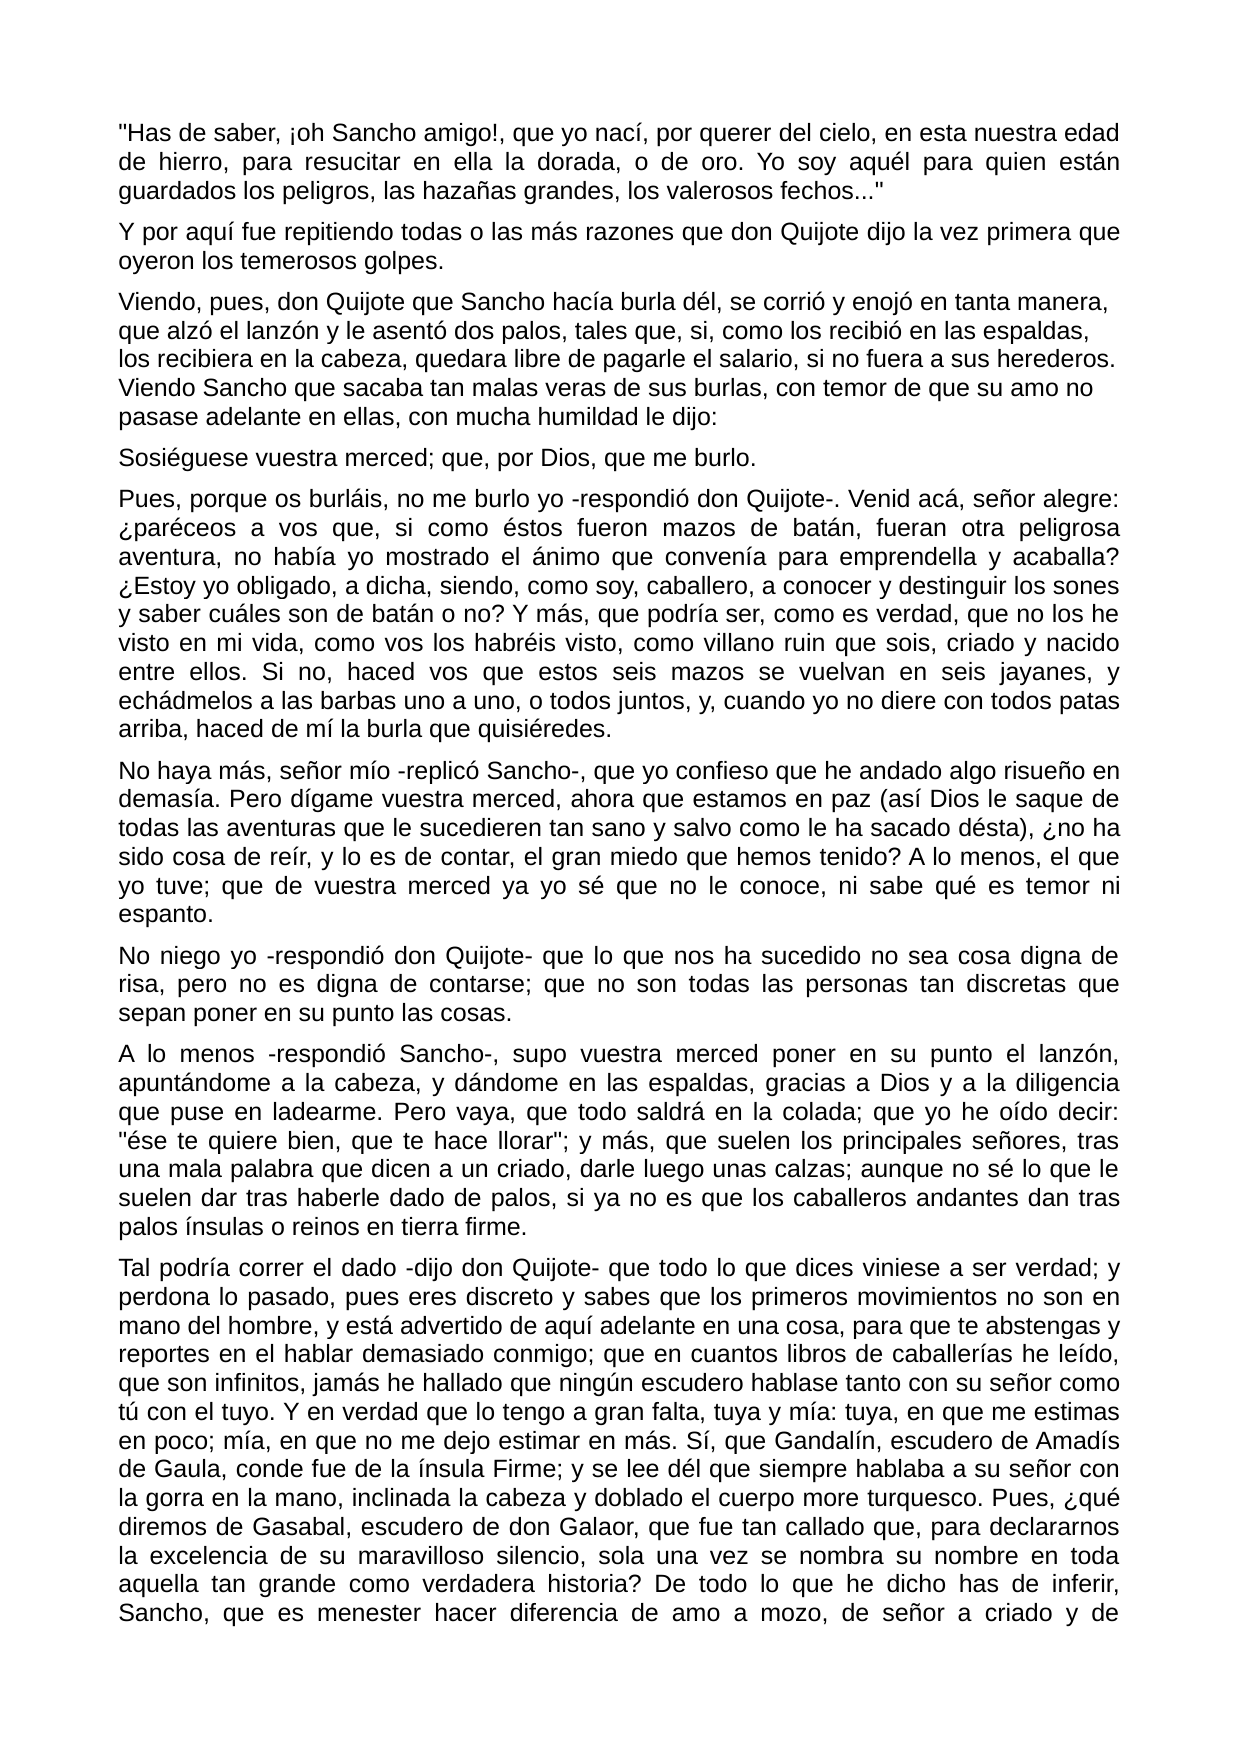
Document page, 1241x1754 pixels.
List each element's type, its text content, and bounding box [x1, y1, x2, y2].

text Sosiéguese vuestra merced; que, por Dios, que me burlo. [118, 443, 1122, 472]
text Viendo, pues, don Quijote que Sancho hacía burla dél, se corrió y enojó en tanta manera, que alzó el lanzón y le asentó dos palos, tales que, si, como los recibió en las espaldas, los recibiera en la cabeza, quedara libre de pagarle el salario, si no fuera a sus herederos. Viendo Sancho que sacaba tan malas veras de sus burlas, con temor de que su amo no pasase adelante en ellas, con mucha humildad le dijo: [118, 287, 1122, 431]
text Y por aquí fue repitiendo todas o las más razones que don Quijote dijo la vez primera que oyeron los temerosos golpes. [118, 217, 1122, 274]
text A lo menos -respondió Sancho-, supo vuestra merced poner en su punto el lanzón, apuntándome a la cabeza, y dándome en las espaldas, gracias a Dios y a la diligencia que puse en ladearme. Pero vaya, que todo saldrá en la colada; que yo he oído decir: "ése te quiere bien, que te hace llorar"; y más, que suelen los principales señores, tras una mala palabra que dicen a un criado, darle luego unas calzas; aunque no sé lo que le suelen dar tras haberle dado de palos, si ya no es que los caballeros andantes dan tras palos ínsulas o reinos en tierra firme. [118, 1039, 1122, 1241]
text "Has de saber, ¡oh Sancho amigo!, que yo nací, por querer del cielo, en esta nuestra edad de hierro, para resucitar en ella la dorada, o de oro. Yo soy aquél para quien están guardados los peligros, las hazañas grandes, los valerosos fechos..." [118, 118, 1122, 204]
text Tal podría correr el dado -dijo don Quijote- que todo lo que dices viniese a ser verdad; y perdona lo pasado, pues eres discreto y sabes que los primeros movimientos no son en mano del hombre, y está advertido de aquí adelante en una cosa, para que te abstengas y reportes en el hablar demasiado conmigo; que en cuantos libros de caballerías he leído, que son infinitos, jamás he hallado que ningún escudero hablase tanto con su señor como tú con el tuyo. Y en verdad que lo tengo a gran falta, tuya y mía: tuya, en que me estimas en poco; mía, en que no me dejo estimar en más. Sí, que Gandalín, escudero de Amadís de Gaula, conde fue de la ínsula Firme; y se lee dél que siempre hablaba a su señor con la gorra en la mano, inclinada la cabeza y doblado el cuerpo more turquesco. Pues, ¿qué diremos de Gasabal, escudero de don Galaor, que fue tan callado que, para declararnos la excelencia de su maravilloso silencio, sola una vez se nombra su nombre en toda aquella tan grande como verdadera historia? De todo lo que he dicho has de inferir, Sancho, que es menester hacer diferencia de amo a mozo, de señor a criado y de [118, 1253, 1122, 1627]
text No haya más, señor mío -replicó Sancho-, que yo confieso que he andado algo risueño en demasía. Pero dígame vuestra merced, ahora que estamos en paz (así Dios le saque de todas las aventuras que le sucedieren tan sano y salvo como le ha sacado désta), ¿no ha sido cosa de reír, y lo es de contar, el gran miedo que hemos tenido? A lo menos, el que yo tuve; que de vuestra merced ya yo sé que no le conoce, ni sabe qué es temor ni espanto. [118, 756, 1122, 928]
text Pues, porque os burláis, no me burlo yo -respondió don Quijote-. Venid acá, señor alegre: ¿paréceos a vos que, si como éstos fueron mazos de batán, fueran otra peligrosa aventura, no había yo mostrado el ánimo que convenía para emprendella y acaballa? ¿Estoy yo obligado, a dicha, siendo, como soy, caballero, a conocer y destinguir los sones y saber cuáles son de batán o no? Y más, que podría ser, como es verdad, que no los he visto en mi vida, como vos los habréis visto, como villano ruin que sois, criado y nacido entre ellos. Si no, haced vos que estos seis mazos se vuelvan en seis jayanes, y echádmelos a las barbas uno a uno, o todos juntos, y, cuando yo no diere con todos patas arriba, haced de mí la burla que quisiéredes. [118, 484, 1122, 743]
text No niego yo -respondió don Quijote- que lo que nos ha sucedido no sea cosa digna de risa, pero no es digna de contarse; que no son todas las personas tan discretas que sepan poner en su punto las cosas. [118, 941, 1122, 1027]
